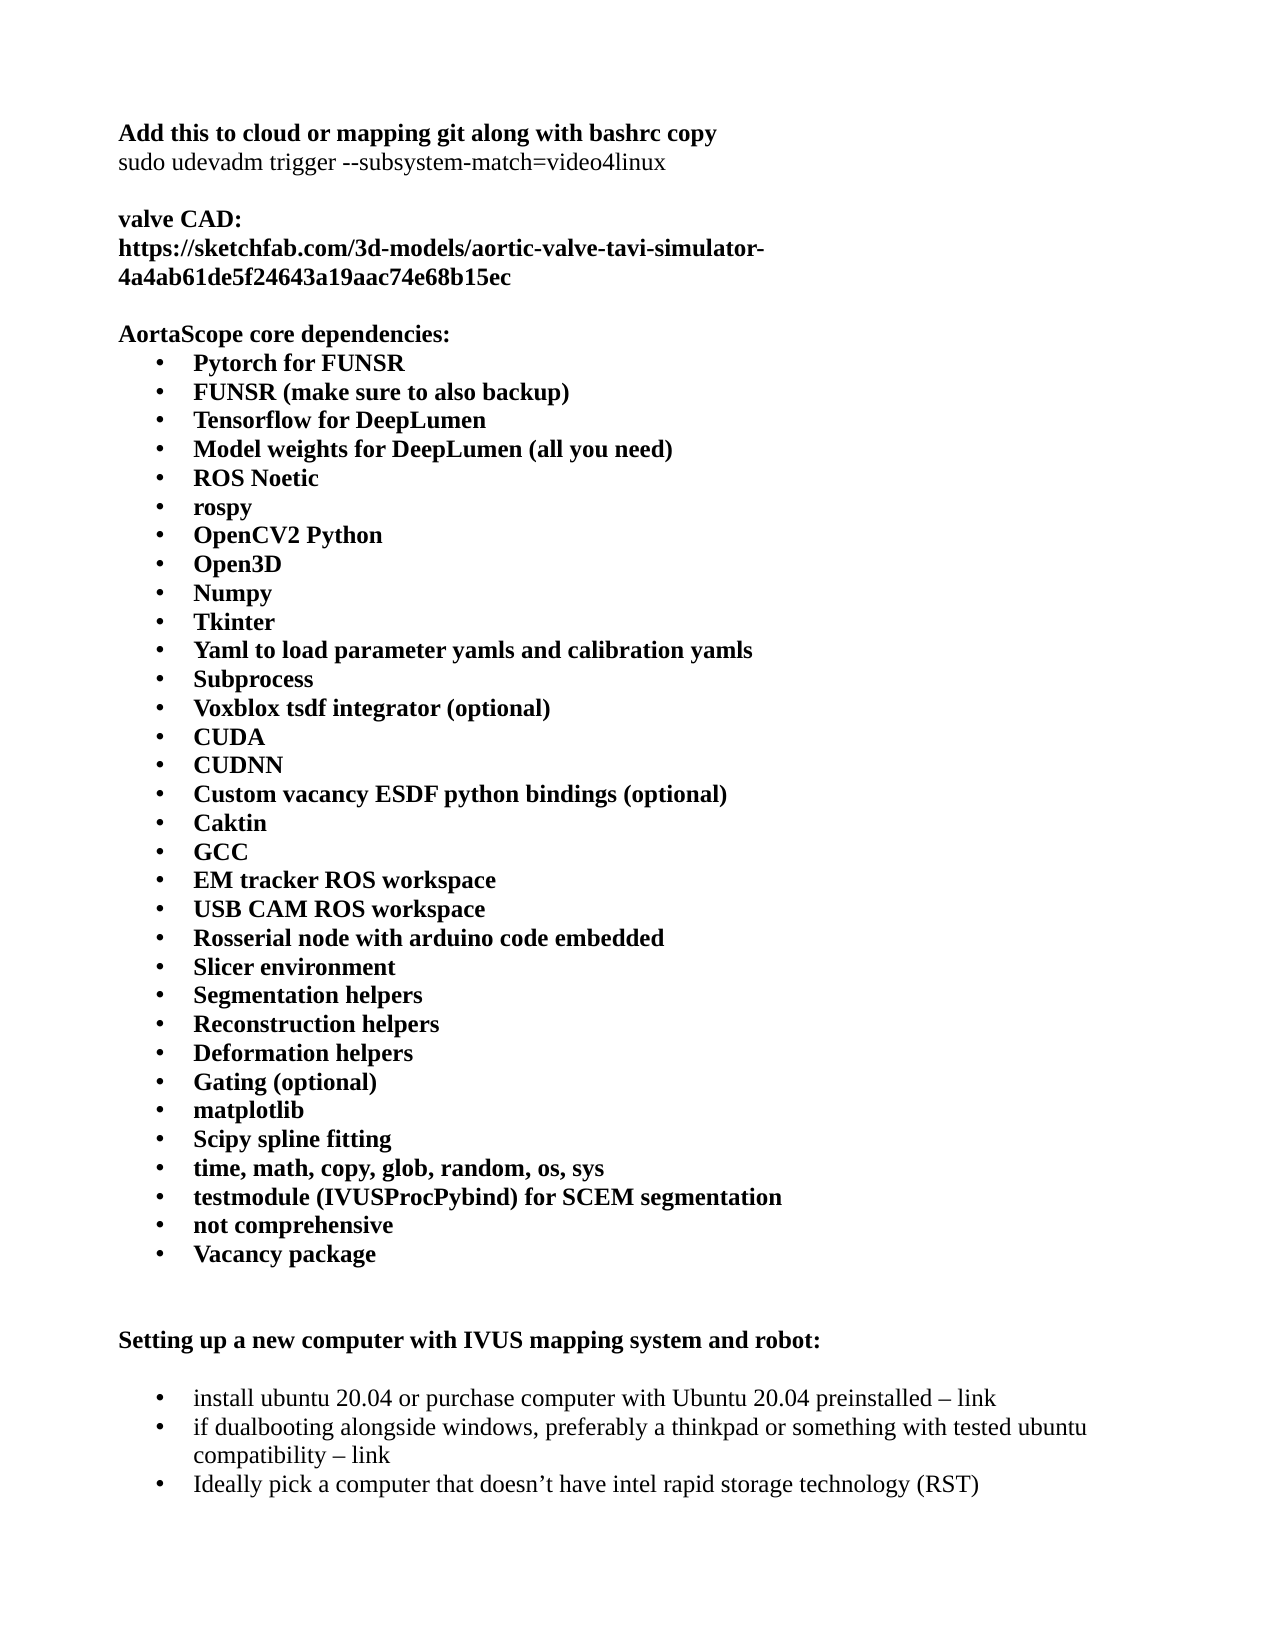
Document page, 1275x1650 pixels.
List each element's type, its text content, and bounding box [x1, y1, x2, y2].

list Scipy spline fitting [156, 1124, 1157, 1153]
list FUNSR (make sure to also backup) [156, 377, 1157, 406]
list Deformation helpers [156, 1038, 1157, 1067]
list not comprehensive [156, 1211, 1157, 1239]
list Gating (optional) [156, 1067, 1157, 1096]
list Yaml to load parameter yamls and calibration yamls [156, 636, 1157, 664]
list CUDNN [156, 751, 1157, 779]
list Pytorch for FUNSR [156, 348, 1157, 377]
text AortaScope core dependencies: [118, 319, 1157, 348]
list Custom vacancy ESDF python bindings (optional) [156, 779, 1157, 808]
text Add this to cloud or mapping git along with bashrc copy [118, 118, 1157, 147]
list CUDA [156, 722, 1157, 751]
list if dualbooting alongside windows, preferably a thinkpad or something with tested ubuntu compatibility – link [156, 1412, 1157, 1469]
list Rosserial node with arduino code embedded [156, 923, 1157, 952]
list Ideally pick a computer that doesn’t have intel rapid storage technology (RST) [156, 1469, 1157, 1498]
list Slicer environment [156, 952, 1157, 981]
list Numpy [156, 578, 1157, 607]
list OpenCV2 Python [156, 521, 1157, 549]
list testmodule (IVUSProcPybind) for SCEM segmentation [156, 1182, 1157, 1211]
list ROS Noetic [156, 463, 1157, 492]
text valve CAD: [118, 204, 1157, 233]
text Setting up a new computer with IVUS mapping system and robot: [118, 1326, 1157, 1354]
list install ubuntu 20.04 or purchase computer with Ubuntu 20.04 preinstalled – link [156, 1383, 1157, 1412]
list Reconstruction helpers [156, 1009, 1157, 1038]
text https://sketchfab.com/3d-models/aortic-valve-tavi-simulator-4a4ab61de5f24643a19aac74e68b15ec [118, 233, 1157, 291]
list Tensorflow for DeepLumen [156, 406, 1157, 434]
list Open3D [156, 549, 1157, 578]
text sudo udevadm trigger --subsystem-match=video4linux [118, 147, 1157, 176]
list rospy [156, 492, 1157, 521]
list EM tracker ROS workspace [156, 866, 1157, 894]
list Voxblox tsdf integrator (optional) [156, 693, 1157, 722]
list Caktin [156, 808, 1157, 837]
list USB CAM ROS workspace [156, 894, 1157, 923]
list matplotlib [156, 1096, 1157, 1124]
list time, math, copy, glob, random, os, sys [156, 1153, 1157, 1182]
list Subprocess [156, 664, 1157, 693]
list Vacancy package [156, 1239, 1157, 1268]
list Segmentation helpers [156, 981, 1157, 1009]
list Model weights for DeepLumen (all you need) [156, 434, 1157, 463]
list GCC [156, 837, 1157, 866]
list Tkinter [156, 607, 1157, 636]
